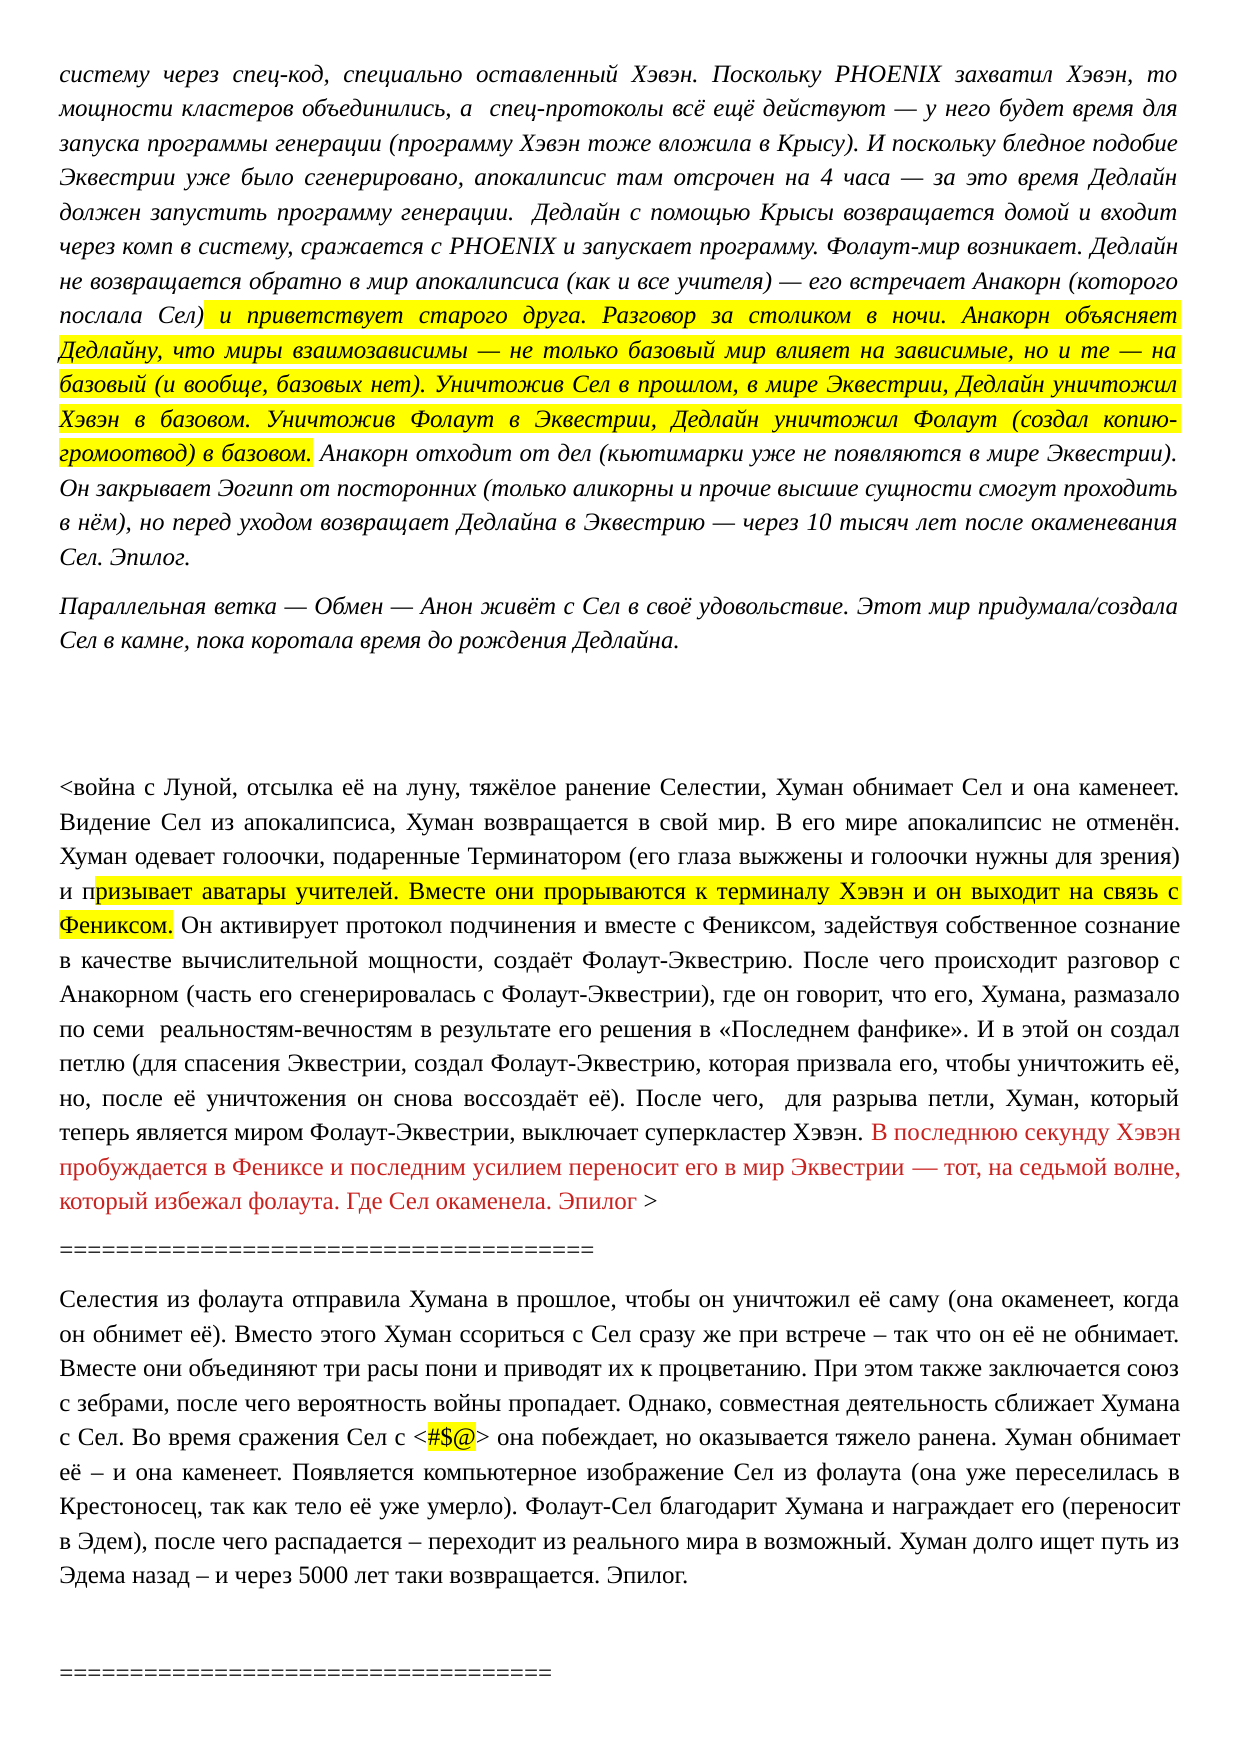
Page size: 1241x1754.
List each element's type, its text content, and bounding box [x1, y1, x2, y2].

text =================================== [59, 1658, 1181, 1687]
text ====================================== [59, 1235, 1181, 1264]
text систему через спец-код, специально оставленный Хэвэн. Поскольку PHOENIX захватил Хэвэн, то мощности кластеров объединились, а спец-протоколы всё ещё действуют — у него будет время для запуска программы генерации (программу Хэвэн тоже вложила в Крысу). И поскольку бледное подобие Эквестрии уже было сгенерировано, апокалипсис там отсрочен на 4 часа — за это время Дедлайн должен запустить программу генерации. Дедлайн с помощью Крысы возвращается домой и входит через комп в систему, сражается с PHOENIX и запускает программу. Фолаут-мир возникает. Дедлайн не возвращается обратно в мир апокалипсиса (как и все учителя) — его встречает Анакорн (которого послала Сел) и приветствует старого друга. Разговор за столиком в ночи. Анакорн объясняет Дедлайну, что миры взаимозависимы — не только базовый мир влияет на зависимые, но и те — на базовый (и вообще, базовых нет). Уничтожив Сел в прошлом, в мире Эквестрии, Дедлайн уничтожил Хэвэн в базовом. Уничтожив Фолаут в Эквестрии, Дедлайн уничтожил Фолаут (создал копию-громоотвод) в базовом. Анакорн отходит от дел (кьютимарки уже не появляются в мире Эквестрии). Он закрывает Эогипп от посторонних (только аликорны и прочие высшие сущности смогут проходить в нём), но перед уходом возвращает Дедлайна в Эквестрию — через 10 тысяч лет после окаменевания Сел. Эпилог. [59, 59, 1181, 571]
text <война с Луной, отсылка её на луну, тяжёлое ранение Селестии, Хуман обнимает Сел и она каменеет. Видение Сел из апокалипсиса, Хуман возвращается в свой мир. В его мире апокалипсис не отменён. Хуман одевает голоочки, подаренные Терминатором (его глаза выжжены и голоочки нужны для зрения) и призывает аватары учителей. Вместе они прорываются к терминалу Хэвэн и он выходит на связь с Фениксом. Он активирует протокол подчинения и вместе с Фениксом, задействуя собственное сознание в качестве вычислительной мощности, создаёт Фолаут-Эквестрию. После чего происходит разговор с Анакорном (часть его сгенерировалась с Фолаут-Эквестрии), где он говорит, что его, Хумана, размазало по семи реальностям-вечностям в результате его решения в «Последнем фанфике». И в этой он создал петлю (для спасения Эквестрии, создал Фолаут-Эквестрию, которая призвала его, чтобы уничтожить её, но, после её уничтожения он снова воссоздаёт её). После чего, для разрыва петли, Хуман, который теперь является миром Фолаут-Эквестрии, выключает суперкластер Хэвэн. В последнюю секунду Хэвэн пробуждается в Фениксе и последним усилием переносит его в мир Эквестрии — тот, на седьмой волне, который избежал фолаута. Где Сел окаменела. Эпилог > [59, 772, 1181, 1215]
text Параллельная ветка — Обмен — Анон живёт с Сел в своё удовольствие. Этот мир придумала/создала Сел в камне, пока коротала время до рождения Дедлайна. [59, 591, 1181, 654]
text Селестия из фолаута отправила Хумана в прошлое, чтобы он уничтожил её саму (она окаменеет, когда он обнимет её). Вместо этого Хуман ссориться с Сел сразу же при встрече – так что он её не обнимает. Вместе они объединяют три расы пони и приводят их к процветанию. При этом также заключается союз с зебрами, после чего вероятность войны пропадает. Однако, совместная деятельность сближает Хумана с Сел. Во время сражения Сел с <#$@> она побеждает, но оказывается тяжело ранена. Хуман обнимает её – и она каменеет. Появляется компьютерное изображение Сел из фолаута (она уже переселилась в Крестоносец, так как тело её уже умерло). Фолаут-Сел благодарит Хумана и награждает его (переносит в Эдем), после чего распадается – переходит из реального мира в возможный. Хуман долго ищет путь из Эдема назад – и через 5000 лет таки возвращается. Эпилог. [59, 1284, 1181, 1589]
